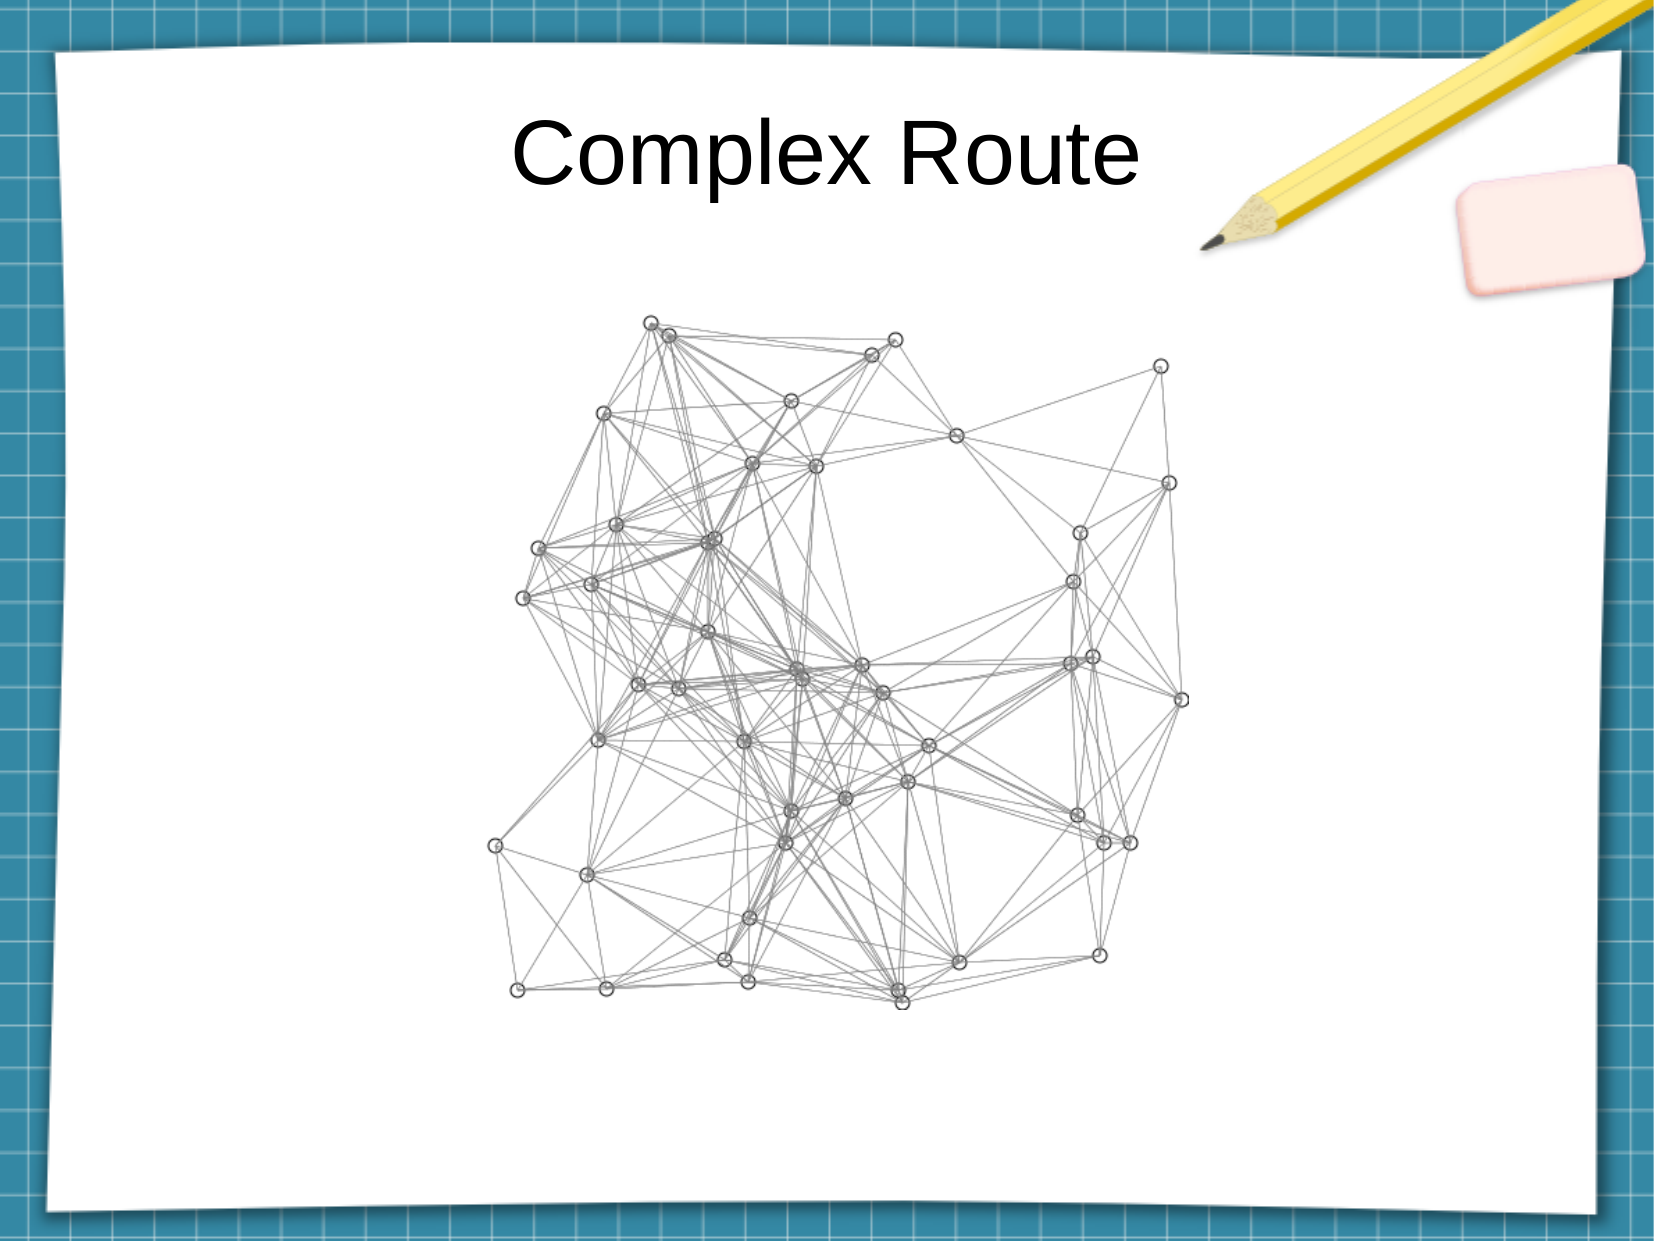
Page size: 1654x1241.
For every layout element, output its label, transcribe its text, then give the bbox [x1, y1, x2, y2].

picture [0, 0, 1654, 1241]
title Complex Route [82, 49, 1571, 257]
